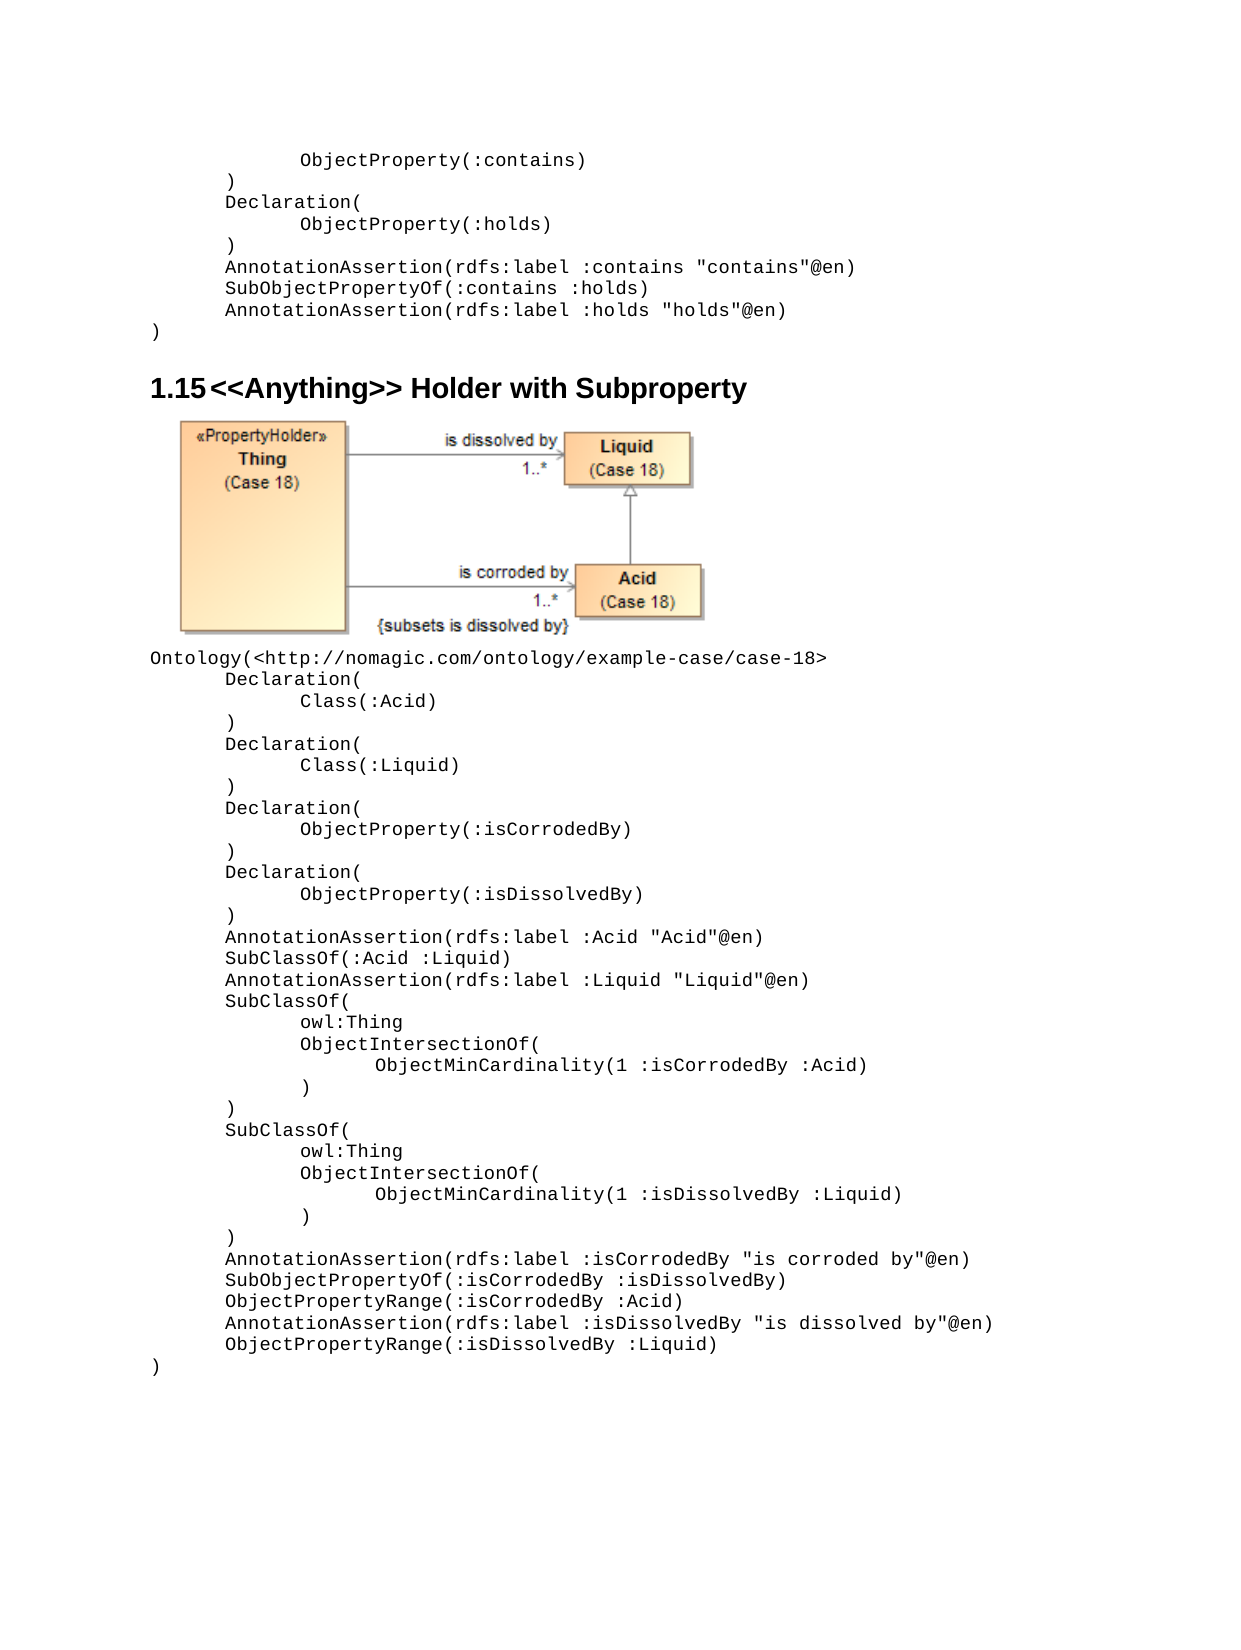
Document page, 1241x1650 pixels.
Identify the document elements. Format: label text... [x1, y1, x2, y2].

text ) [225, 236, 1090, 257]
text Declaration( [225, 734, 1090, 755]
text AnnotationAssertion(rdfs:label :isDissolvedBy "is dissolved by"@en) [225, 1313, 1090, 1335]
text AnnotationAssertion(rdfs:label :Liquid "Liquid"@en) [225, 970, 1090, 991]
text AnnotationAssertion(rdfs:label :isCorrodedBy "is corroded by"@en) [225, 1249, 1090, 1270]
text ObjectPropertyRange(:isCorrodedBy :Acid) [225, 1292, 1090, 1313]
text ) [225, 841, 1090, 863]
text Class(:Liquid) [225, 755, 1090, 777]
text Class(:Acid) [225, 691, 1090, 712]
text ObjectProperty(:holds) [225, 214, 1090, 236]
text ) [225, 777, 1090, 798]
text ) [225, 712, 1090, 734]
text ) [300, 1206, 1090, 1227]
text ObjectMinCardinality(1 :isDissolvedBy :Liquid) [300, 1184, 1090, 1206]
text AnnotationAssertion(rdfs:label :holds "holds"@en) [225, 300, 1090, 322]
text ) [225, 171, 1090, 193]
text AnnotationAssertion(rdfs:label :contains "contains"@en) [225, 257, 1090, 279]
text ) [300, 1077, 1090, 1099]
text ObjectProperty(:contains) [225, 150, 1090, 171]
picture [172, 407, 716, 649]
text ObjectIntersectionOf( [225, 1163, 1090, 1184]
text ObjectPropertyRange(:isDissolvedBy :Liquid) [225, 1335, 1090, 1356]
text ) [150, 1356, 1090, 1378]
text AnnotationAssertion(rdfs:label :Acid "Acid"@en) [225, 927, 1090, 948]
text Declaration( [225, 669, 1090, 691]
text SubClassOf(:Acid :Liquid) [225, 948, 1090, 970]
text SubClassOf( [225, 1120, 1090, 1142]
text ) [225, 906, 1090, 927]
text owl:Thing [225, 1013, 1090, 1034]
text Declaration( [225, 863, 1090, 884]
text ObjectProperty(:isCorrodedBy) [225, 820, 1090, 841]
text ) [225, 1099, 1090, 1120]
text SubClassOf( [225, 991, 1090, 1013]
text SubObjectPropertyOf(:contains :holds) [225, 279, 1090, 300]
text ) [150, 322, 1090, 343]
text ) [225, 1227, 1090, 1249]
text SubObjectPropertyOf(:isCorrodedBy :isDissolvedBy) [225, 1270, 1090, 1292]
text ObjectProperty(:isDissolvedBy) [225, 884, 1090, 906]
text ObjectIntersectionOf( [225, 1034, 1090, 1056]
text ObjectMinCardinality(1 :isCorrodedBy :Acid) [300, 1056, 1090, 1077]
subtitle <<Anything>> Holder with Subproperty [150, 371, 1090, 405]
text Ontology(<http://nomagic.com/ontology/example-case/case-18> [150, 648, 1090, 669]
text Declaration( [225, 798, 1090, 820]
text Declaration( [225, 193, 1090, 214]
text owl:Thing [225, 1142, 1090, 1163]
